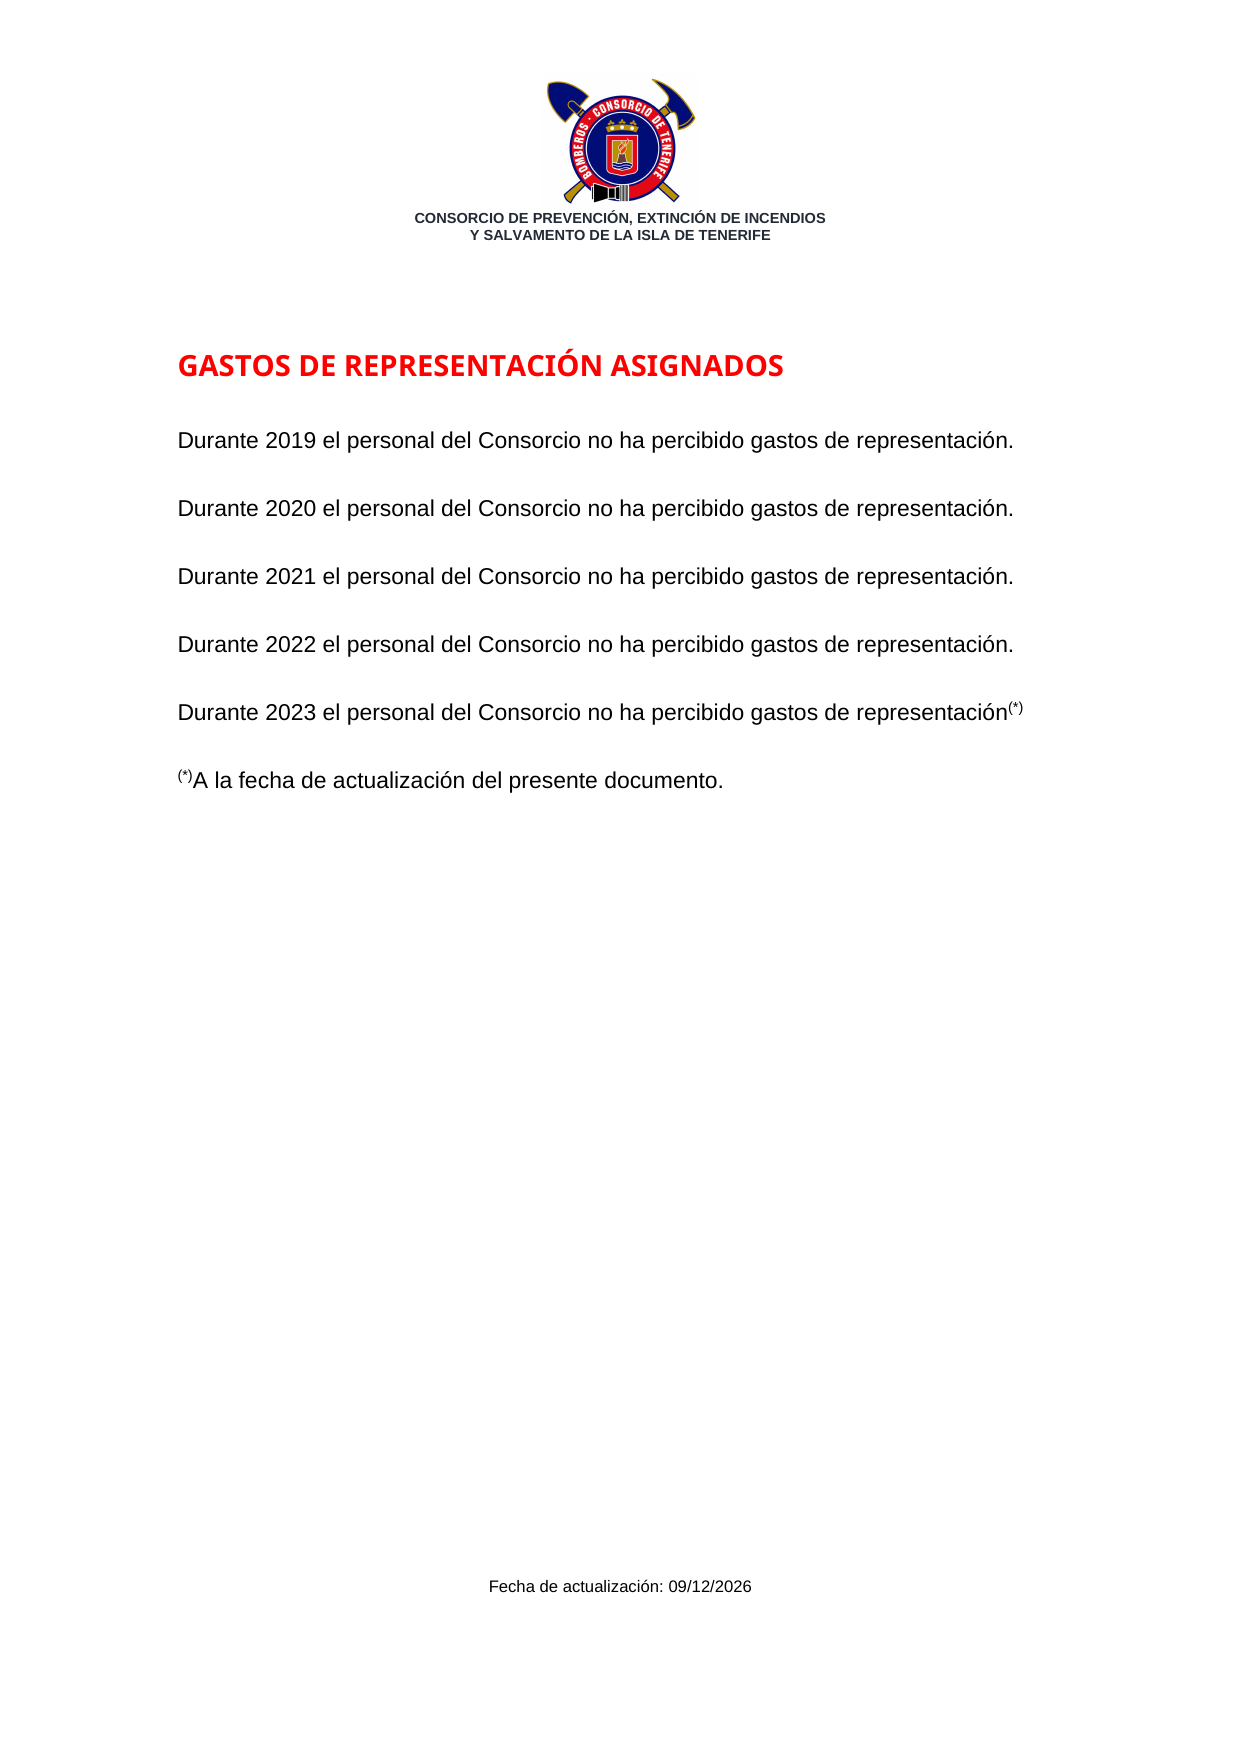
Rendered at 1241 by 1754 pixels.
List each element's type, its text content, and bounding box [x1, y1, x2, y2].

text Durante 2021 el personal del Consorcio no ha percibido gastos de representación. [177, 563, 1063, 589]
text Durante 2019 el personal del Consorcio no ha percibido gastos de representación. [177, 427, 1063, 453]
text Durante 2023 el personal del Consorcio no ha percibido gastos de representación(*) [177, 699, 1063, 725]
text (*)A la fecha de actualización del presente documento. [177, 767, 1063, 793]
text Durante 2022 el personal del Consorcio no ha percibido gastos de representación. [177, 631, 1063, 657]
text Durante 2020 el personal del Consorcio no ha percibido gastos de representación. [177, 495, 1063, 521]
subtitle GASTOS DE REPRESENTACIÓN ASIGNADOS [177, 345, 1063, 385]
